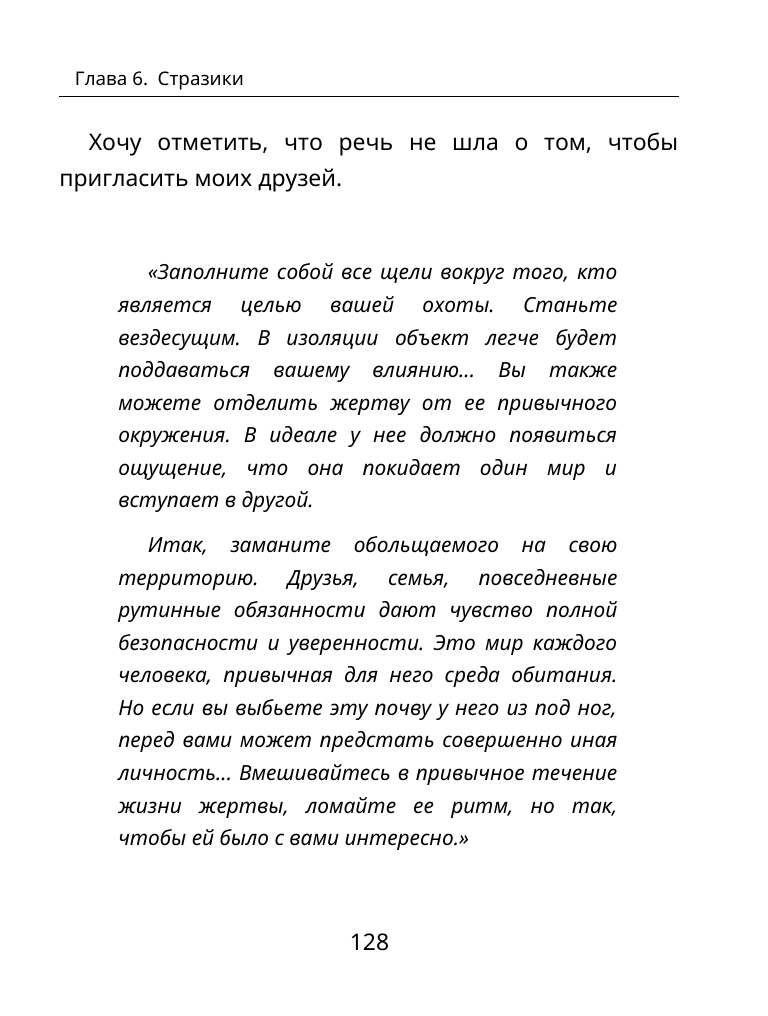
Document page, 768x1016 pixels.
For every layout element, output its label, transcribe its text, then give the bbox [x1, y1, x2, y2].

text «Заполните собой все щели вокруг того, кто является целью вашей охоты. Станьте вездесущим. В изоляции объект легче будет поддаваться вашему влиянию... Вы также можете отделить жертву от ее привычного окружения. В идеале у нее должно появиться ощущение, что она покидает один мир и вступает в другой. [118, 257, 620, 514]
text Итак, заманите обольщаемого на свою территорию. Друзья, семья, повседневные рутинные обязанности дают чувство полной безопасности и уверенности. Это мир каждого человека, привычная для него среда обитания. Но если вы выбьете эту почву у него из под ног, перед вами может предстать совершенно иная личность... Вмешивайтесь в привычное течение жизни жертвы, ломайте ее ритм, но так, чтобы ей было с вами интересно.» [118, 530, 620, 852]
text Хочу отметить, что речь не шла о том, чтобы пригласить моих друзей. [59, 126, 679, 193]
